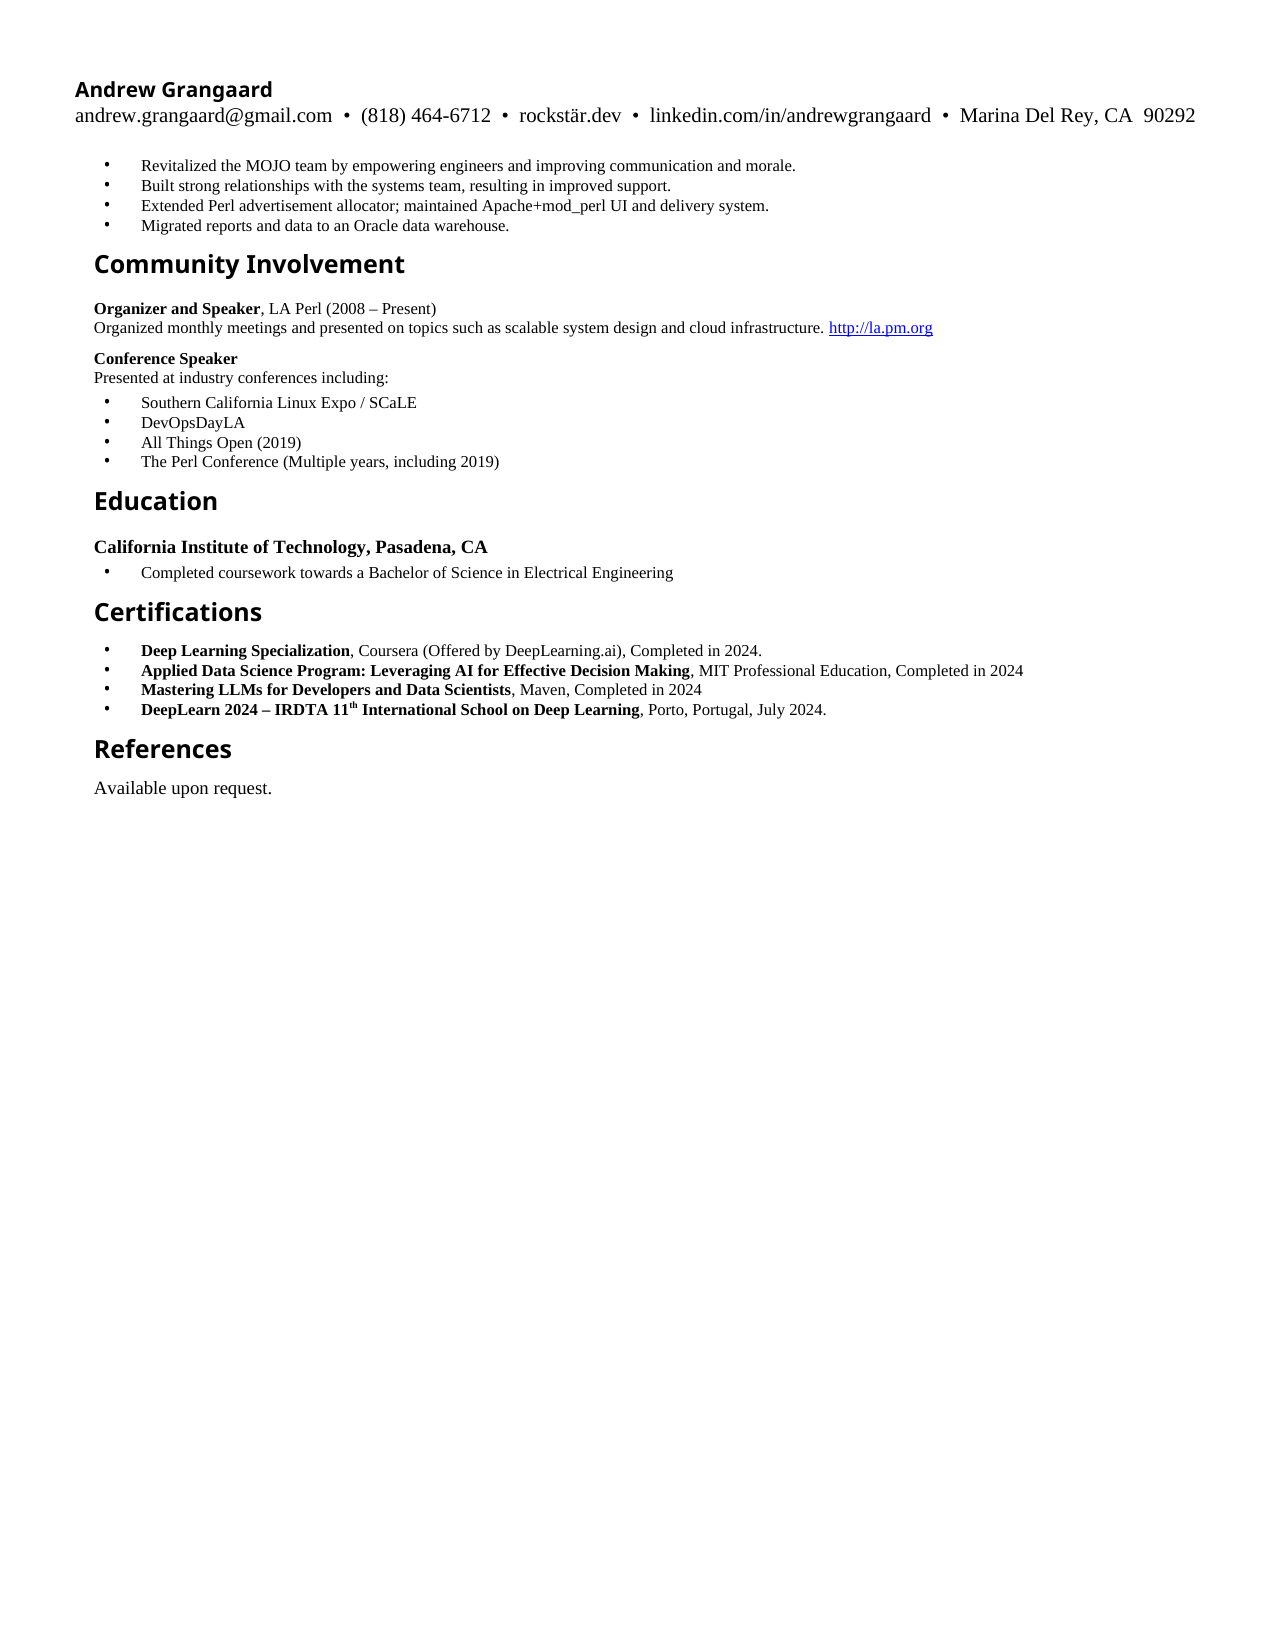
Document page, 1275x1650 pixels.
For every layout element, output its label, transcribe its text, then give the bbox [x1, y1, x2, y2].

list Deep Learning Specialization, Coursera (Offered by DeepLearning.ai), Completed in 2024. [103, 641, 1200, 660]
list Mastering LLMs for Developers and Data Scientists, Maven, Completed in 2024 [103, 680, 1200, 700]
list Extended Perl advertisement allocator; maintained Apache+mod_perl UI and delivery system. [103, 196, 1200, 215]
list The Perl Conference (Multiple years, including 2019) [103, 452, 1200, 472]
list DeepLearn 2024 – IRDTA 11th International School on Deep Learning, Porto, Portugal, July 2024. [103, 700, 1200, 719]
list Migrated reports and data to an Oracle data warehouse. [103, 215, 1200, 235]
title California Institute of Technology, Pasadena, CA [94, 536, 1200, 557]
subtitle References [94, 731, 1200, 765]
list Southern California Linux Expo / SCaLE [103, 393, 1200, 413]
subtitle Certifications [94, 595, 1200, 629]
title Conference Speaker Presented at industry conferences including: [94, 349, 1200, 387]
list Revitalized the MOJO team by empowering engineers and improving communication and morale. [103, 156, 1200, 176]
subtitle Community Involvement [94, 247, 1200, 281]
subtitle Education [94, 484, 1200, 518]
list DevOpsDayLA [103, 413, 1200, 433]
list All Things Open (2019) [103, 433, 1200, 452]
title Available upon request. [94, 777, 1200, 799]
list Applied Data Science Program: Leveraging AI for Effective Decision Making, MIT Professional Education, Completed in 2024 [103, 660, 1200, 680]
list Built strong relationships with the systems team, resulting in improved support. [103, 176, 1200, 196]
title Organizer and Speaker, LA Perl (2008 – Present) Organized monthly meetings and presented on topics such as scalable system design and cloud infrastructure. http://la.pm.org [94, 299, 1200, 337]
list Completed coursework towards a Bachelor of Science in Electrical Engineering [103, 563, 1200, 583]
